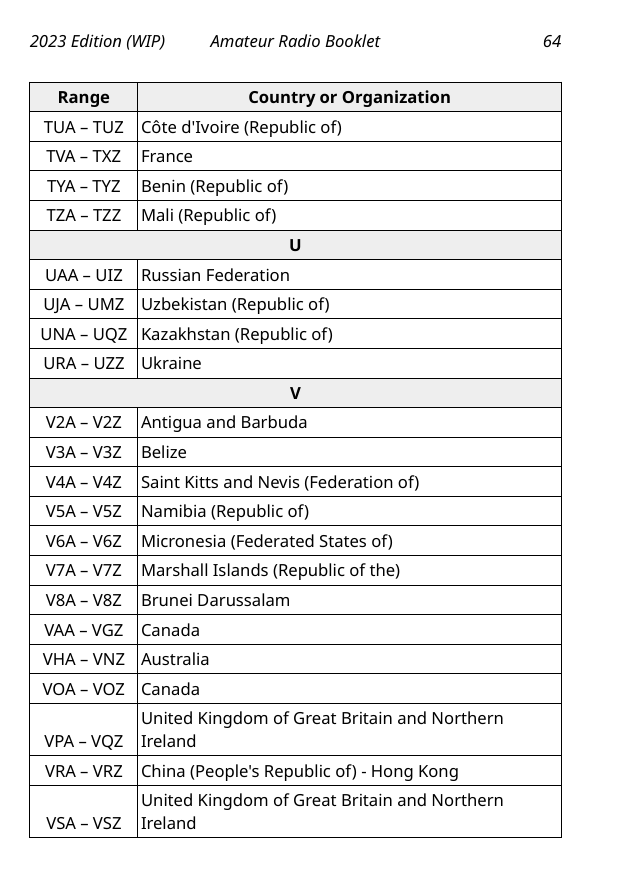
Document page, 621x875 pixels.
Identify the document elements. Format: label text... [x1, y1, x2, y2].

table_cell Brunei Darussalam [138, 586, 561, 614]
table_cell China (People's Republic of) - Hong Kong [138, 756, 561, 785]
table_cell Antigua and Barbuda [138, 408, 561, 437]
table_cell Belize [138, 438, 561, 466]
table_cell UJA – UMZ [30, 290, 137, 318]
table_cell Kazakhstan (Republic of) [138, 319, 561, 348]
table_cell Australia [138, 645, 561, 673]
table_cell V6A – V6Z [30, 526, 137, 555]
table_cell URA – UZZ [30, 349, 137, 377]
table_cell V4A – V4Z [30, 467, 137, 496]
table_cell TZA – TZZ [30, 201, 137, 229]
table_cell V3A – V3Z [30, 438, 137, 466]
table_cell TVA – TXZ [30, 142, 137, 170]
table_cell Mali (Republic of) [138, 201, 561, 229]
table_cell Saint Kitts and Nevis (Federation of) [138, 467, 561, 496]
table_cell TYA – TYZ [30, 171, 137, 200]
table_cell UNA – UQZ [30, 319, 137, 348]
table_cell Russian Federation [138, 260, 561, 289]
table_cell VHA – VNZ [30, 645, 137, 673]
table_cell TUA – TUZ [30, 112, 137, 141]
table_cell V8A – V8Z [30, 586, 137, 614]
table_cell VRA – VRZ [30, 756, 137, 785]
table_cell VPA – VQZ [30, 704, 137, 755]
table_cell V2A – V2Z [30, 408, 137, 437]
table_cell Marshall Islands (Republic of the) [138, 556, 561, 584]
table_header Country or Organization [138, 83, 561, 111]
table_cell Canada [138, 615, 561, 644]
table_cell U [30, 231, 561, 259]
table_cell Benin (Republic of) [138, 171, 561, 200]
table_cell Canada [138, 674, 561, 703]
table_cell Micronesia (Federated States of) [138, 526, 561, 555]
table_cell VOA – VOZ [30, 674, 137, 703]
table_cell Côte d'Ivoire (Republic of) [138, 112, 561, 141]
table_cell V [30, 379, 561, 407]
table_cell United Kingdom of Great Britain and Northern Ireland [138, 704, 561, 755]
table_cell V5A – V5Z [30, 497, 137, 525]
table_cell Ukraine [138, 349, 561, 377]
table_cell VAA – VGZ [30, 615, 137, 644]
table_cell Namibia (Republic of) [138, 497, 561, 525]
table_cell France [138, 142, 561, 170]
table_header Range [30, 83, 137, 111]
table_cell VSA – VSZ [30, 786, 137, 837]
table_cell Uzbekistan (Republic of) [138, 290, 561, 318]
table_cell United Kingdom of Great Britain and Northern Ireland [138, 786, 561, 837]
table_cell UAA – UIZ [30, 260, 137, 289]
table_cell V7A – V7Z [30, 556, 137, 584]
